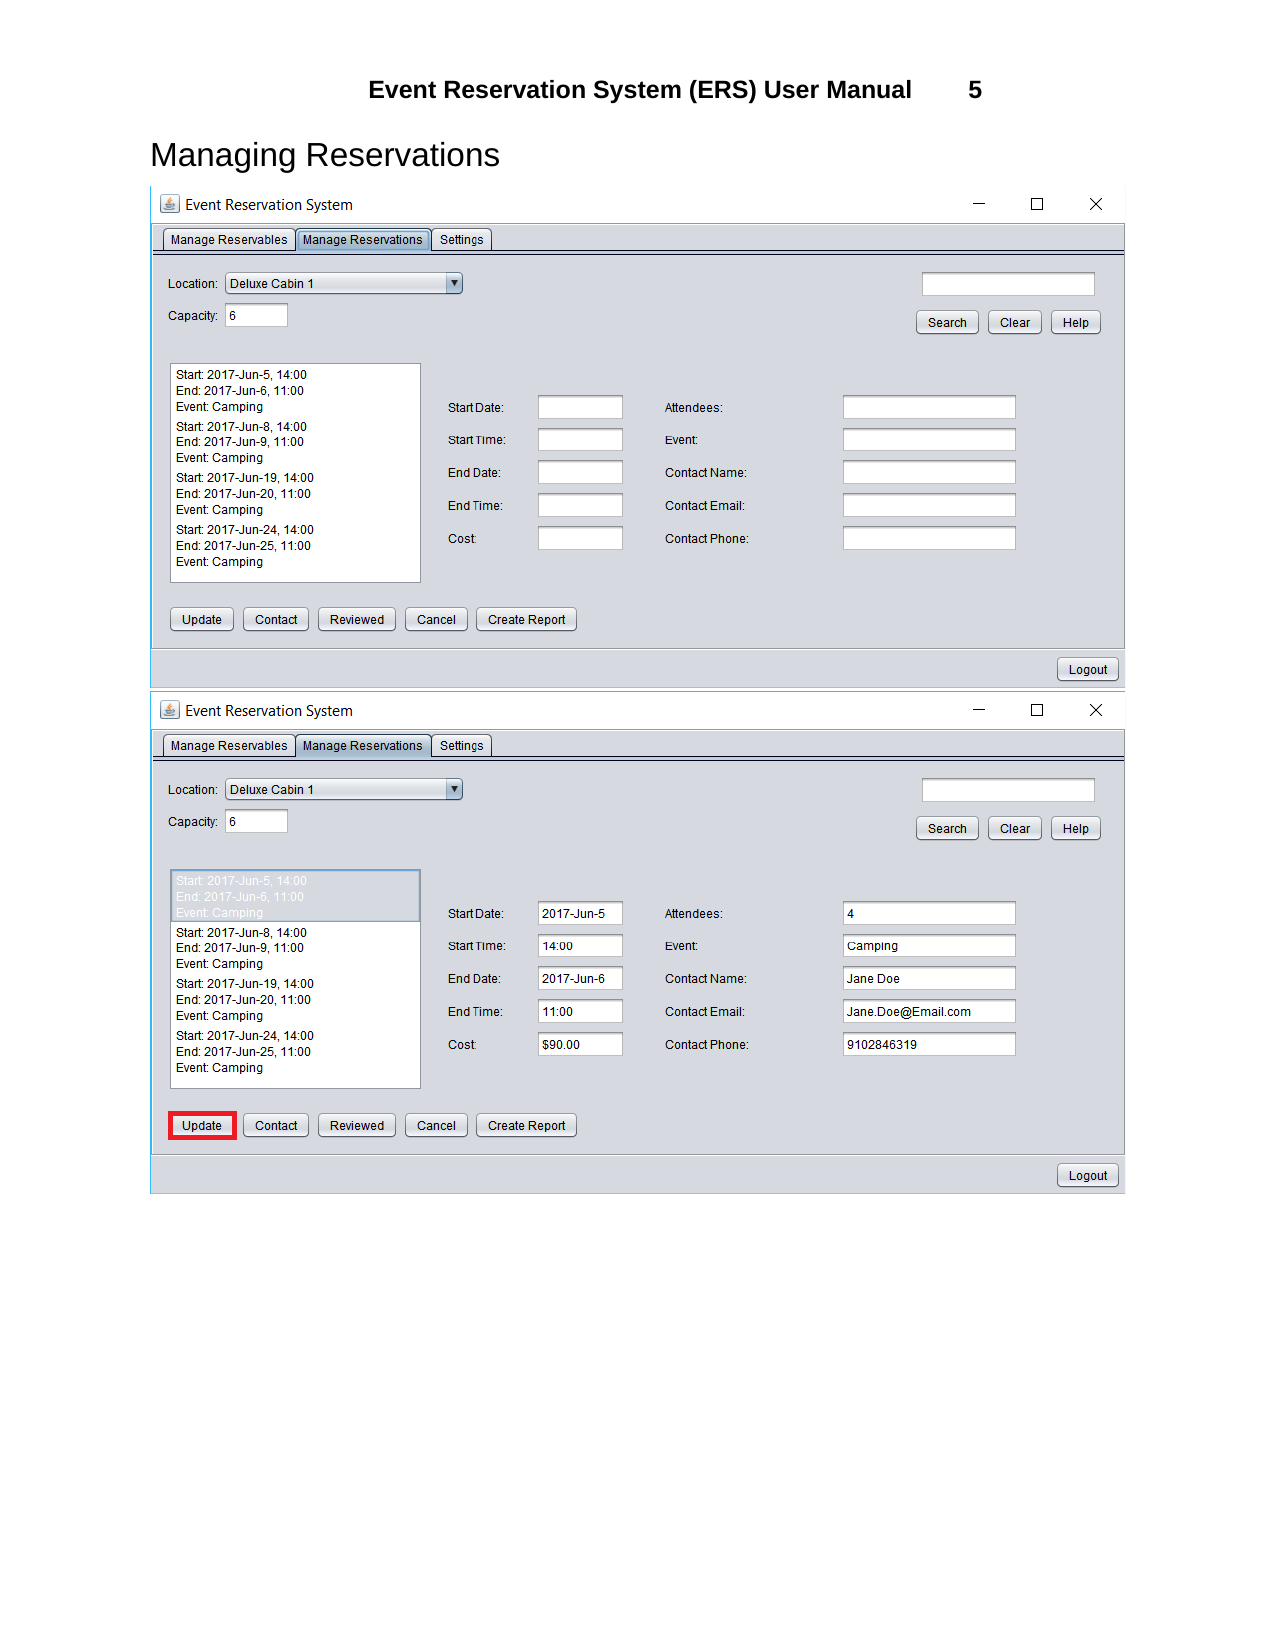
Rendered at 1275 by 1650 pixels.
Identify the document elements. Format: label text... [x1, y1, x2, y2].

subtitle Managing Reservations [150, 135, 1125, 173]
picture [150, 691, 1125, 1194]
picture [150, 186, 1125, 688]
